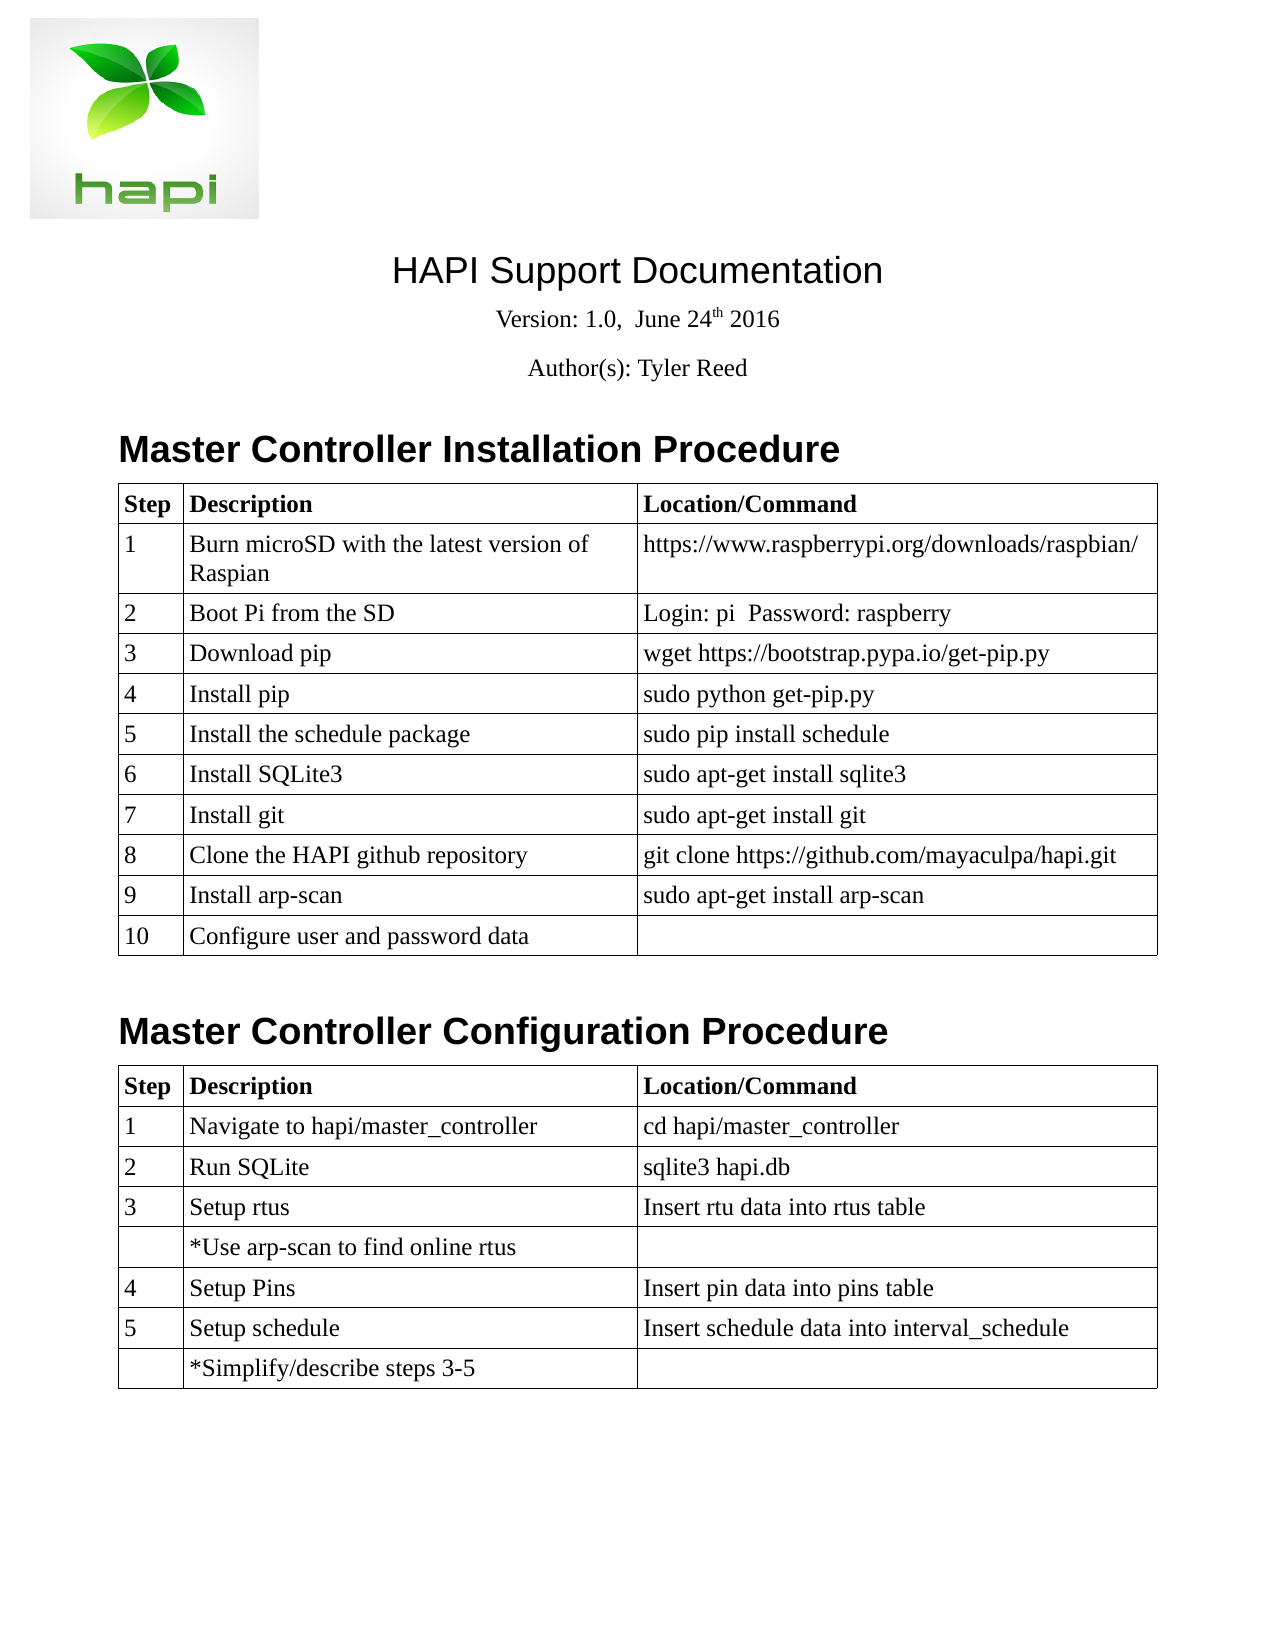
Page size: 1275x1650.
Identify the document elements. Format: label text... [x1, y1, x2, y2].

table_cell sqlite3 hapi.db [638, 1147, 1157, 1186]
table_cell Setup schedule [184, 1308, 637, 1347]
table_cell sudo pip install schedule [638, 714, 1157, 754]
table_cell Insert pin data into pins table [638, 1268, 1157, 1307]
table_cell [119, 1349, 183, 1388]
table_cell 8 [119, 835, 183, 874]
table_cell Login: pi Password: raspberry [638, 594, 1157, 633]
table_header Description [184, 1066, 637, 1106]
subtitle HAPI Support Documentation [118, 248, 1157, 291]
table_cell Run SQLite [184, 1147, 637, 1186]
table_cell cd hapi/master_controller [638, 1107, 1157, 1146]
table_header Location/Command [638, 1066, 1157, 1106]
table_cell Install arp-scan [184, 876, 637, 915]
table_cell 6 [119, 755, 183, 794]
table_header Location/Command [638, 484, 1157, 523]
table_cell Insert rtu data into rtus table [638, 1187, 1157, 1226]
table_cell *Use arp-scan to find online rtus [184, 1227, 637, 1267]
table_cell https://www.raspberrypi.org/downloads/raspbian/ [638, 524, 1157, 592]
table_cell Install git [184, 795, 637, 834]
table_cell git clone https://github.com/mayaculpa/hapi.git [638, 835, 1157, 874]
table_cell 4 [119, 674, 183, 713]
table_cell Burn microSD with the latest version of Raspian [184, 524, 637, 592]
table_header Step [119, 1066, 183, 1106]
table_cell sudo apt-get install arp-scan [638, 876, 1157, 915]
picture [29, 18, 259, 219]
table_cell 1 [119, 524, 183, 592]
table_cell 2 [119, 1147, 183, 1186]
table_header Description [184, 484, 637, 523]
table_cell 2 [119, 594, 183, 633]
table_cell *Simplify/describe steps 3-5 [184, 1349, 637, 1388]
table_cell 7 [119, 795, 183, 834]
table_cell Download pip [184, 634, 637, 673]
table_cell Install the schedule package [184, 714, 637, 754]
table_cell wget https://bootstrap.pypa.io/get-pip.py [638, 634, 1157, 673]
table_cell Setup rtus [184, 1187, 637, 1226]
table_cell Install pip [184, 674, 637, 713]
table_cell 5 [119, 1308, 183, 1347]
table_cell sudo python get-pip.py [638, 674, 1157, 713]
table_cell sudo apt-get install sqlite3 [638, 755, 1157, 794]
text Version: 1.0, June 24th 2016 [118, 304, 1157, 332]
table_cell Clone the HAPI github repository [184, 835, 637, 874]
subtitle Master Controller Installation Procedure [118, 427, 1157, 471]
table_cell 3 [119, 634, 183, 673]
table_cell Navigate to hapi/master_controller [184, 1107, 637, 1146]
subtitle Master Controller Configuration Procedure [118, 1009, 1157, 1053]
table_cell [119, 1227, 183, 1267]
table_header Step [119, 484, 183, 523]
table_cell [638, 916, 1157, 955]
table_cell 9 [119, 876, 183, 915]
table_cell 1 [119, 1107, 183, 1146]
table_cell [638, 1227, 1157, 1267]
table_cell 10 [119, 916, 183, 955]
table_cell 5 [119, 714, 183, 754]
table_cell Boot Pi from the SD [184, 594, 637, 633]
table_cell 3 [119, 1187, 183, 1226]
table_cell [638, 1349, 1157, 1388]
text Author(s): Tyler Reed [118, 353, 1157, 382]
table_cell sudo apt-get install git [638, 795, 1157, 834]
table_cell Install SQLite3 [184, 755, 637, 794]
table_cell Insert schedule data into interval_schedule [638, 1308, 1157, 1347]
table_cell 4 [119, 1268, 183, 1307]
table_cell Configure user and password data [184, 916, 637, 955]
table_cell Setup Pins [184, 1268, 637, 1307]
